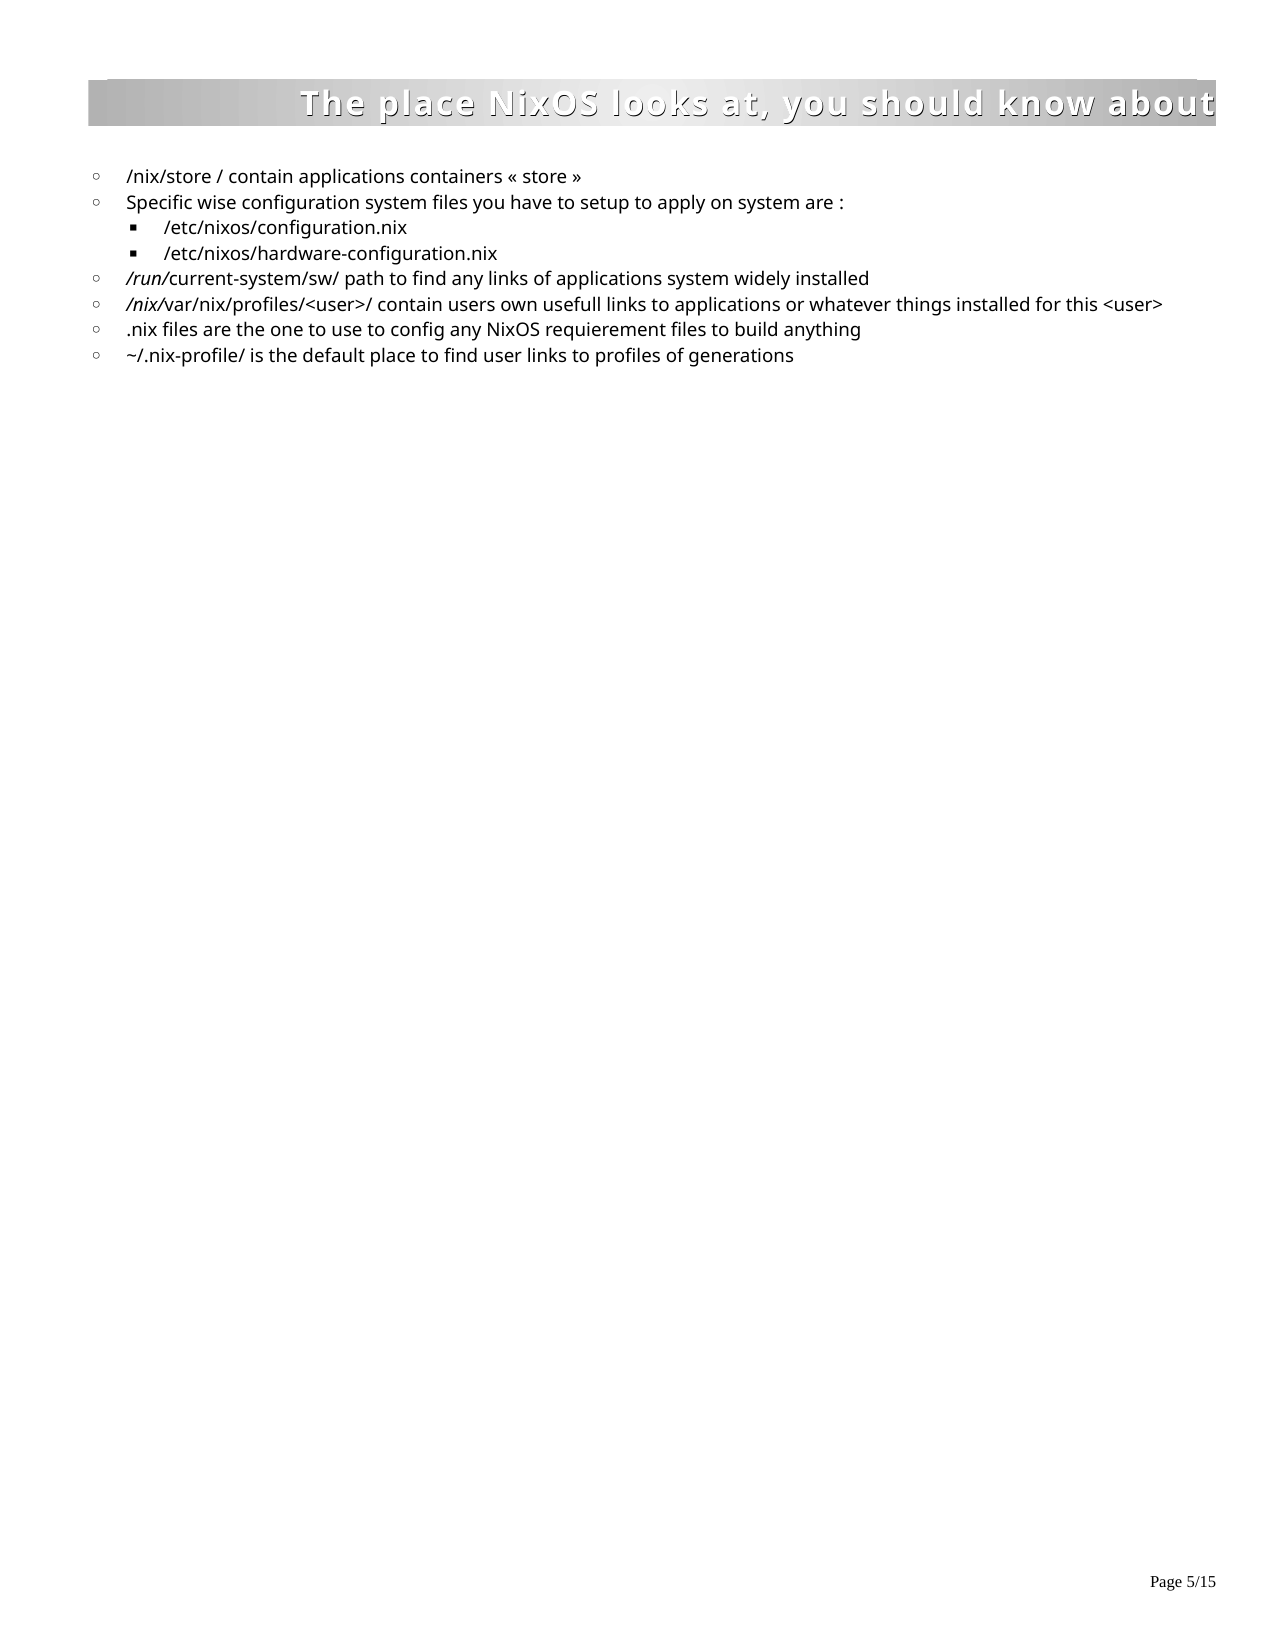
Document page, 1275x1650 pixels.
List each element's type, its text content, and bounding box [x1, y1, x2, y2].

list Specific wise configuration system files you have to setup to apply on system are : [88, 189, 1216, 215]
subtitle The place NixOS looks at, you should know about [88, 80, 1216, 126]
list /etc/nixos/configuration.nix [126, 215, 1216, 240]
list /nix/var/nix/profiles/<user>/ contain users own usefull links to applications or whatever things installed for this <user> [88, 291, 1216, 317]
list ~/.nix-profile/ is the default place to find user links to profiles of generations [88, 342, 1216, 368]
list /run/current-system/sw/ path to find any links of applications system widely installed [88, 266, 1216, 291]
list .nix files are the one to use to config any NixOS requierement files to build anything [88, 317, 1216, 342]
list /etc/nixos/hardware-configuration.nix [126, 240, 1216, 266]
list /nix/store / contain applications containers « store » [88, 164, 1216, 189]
